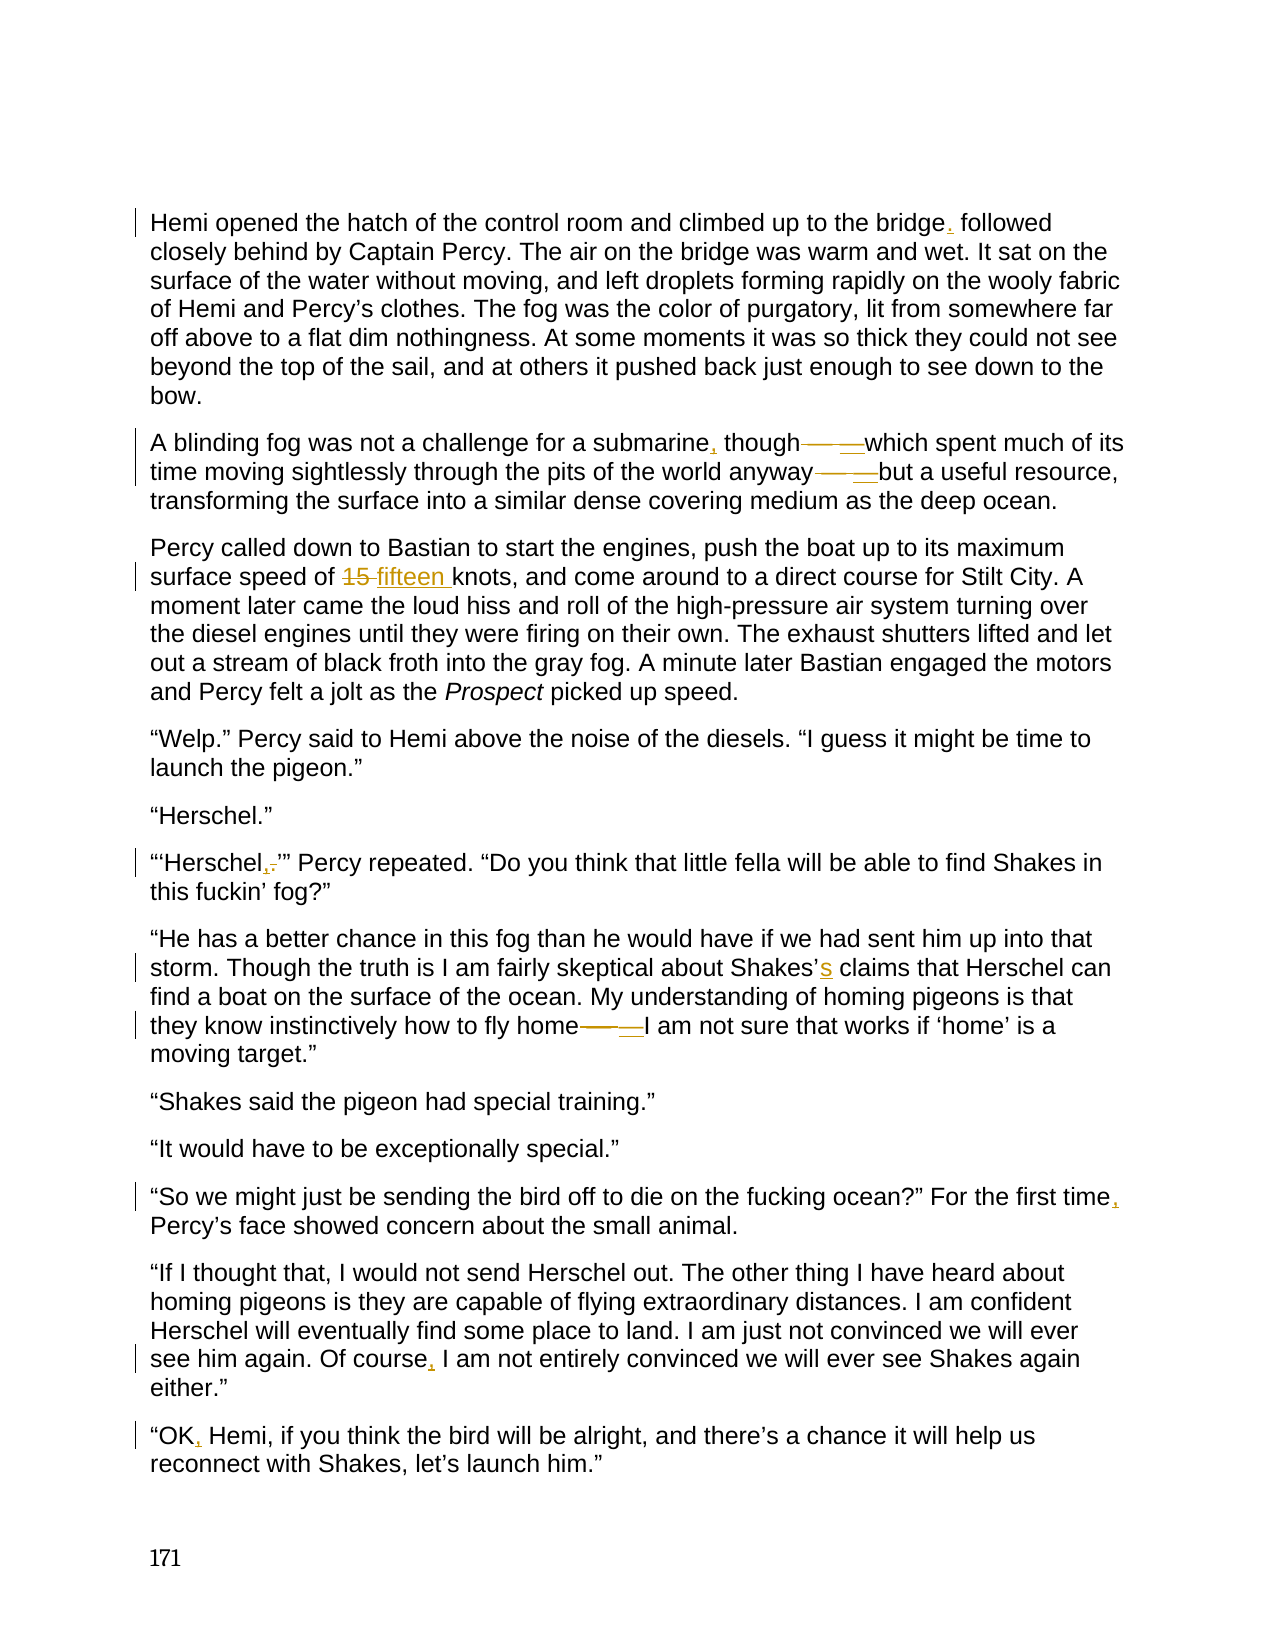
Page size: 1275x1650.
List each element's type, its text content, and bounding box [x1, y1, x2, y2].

text “Shakes said the pigeon had special training.” [150, 1087, 1125, 1116]
text “It would have to be exceptionally special.” [150, 1134, 1125, 1163]
text “If I thought that, I would not send Herschel out. The other thing I have heard about homing pigeons is they are capable of flying extraordinary distances. I am confident Herschel will eventually find some place to land. I am just not convinced we will ever see him again. Of course, I am not entirely convinced we will ever see Shakes again either.” [150, 1258, 1125, 1402]
text “So we might just be sending the bird off to die on the fucking ocean?” For the first time, Percy’s face showed concern about the small animal. [150, 1182, 1125, 1239]
text “Herschel.” [150, 801, 1125, 829]
text “‘Herschel,’” Percy repeated. “Do you think that little fella will be able to find Shakes in this fuckin’ fog?” [150, 848, 1125, 906]
text Percy called down to Bastian to start the engines, push the boat up to its maximum surface speed of fifteen knots, and come around to a direct course for Stilt City. A moment later came the loud hiss and roll of the high-pressure air system turning over the diesel engines until they were firing on their own. The exhaust shutters lifted and let out a stream of black froth into the gray fog. A minute later Bastian engaged the motors and Percy felt a jolt as the Prospect picked up speed. [150, 533, 1125, 706]
text “OK, Hemi, if you think the bird will be alright, and there’s a chance it will help us reconnect with Shakes, let’s launch him.” [150, 1421, 1125, 1478]
text A blinding fog was not a challenge for a submarine, though—which spent much of its time moving sightlessly through the pits of the world anyway—but a useful resource, transforming the surface into a similar dense covering medium as the deep ocean. [150, 428, 1125, 514]
text Hemi opened the hatch of the control room and climbed up to the bridge. followed closely behind by Captain Percy. The air on the bridge was warm and wet. It sat on the surface of the water without moving, and left droplets forming rapidly on the wooly fabric of Hemi and Percy’s clothes. The fog was the color of purgatory, lit from somewhere far off above to a flat dim nothingness. At some moments it was so thick they could not see beyond the top of the sail, and at others it pushed back just enough to see down to the bow. [150, 208, 1125, 409]
text “He has a better chance in this fog than he would have if we had sent him up into that storm. Though the truth is I am fairly skeptical about Shakes’s claims that Herschel can find a boat on the surface of the ocean. My understanding of homing pigeons is that they know instinctively how to fly home—I am not sure that works if ‘home’ is a moving target.” [150, 924, 1125, 1068]
text “Welp.” Percy said to Hemi above the noise of the diesels. “I guess it might be time to launch the pigeon.” [150, 724, 1125, 782]
